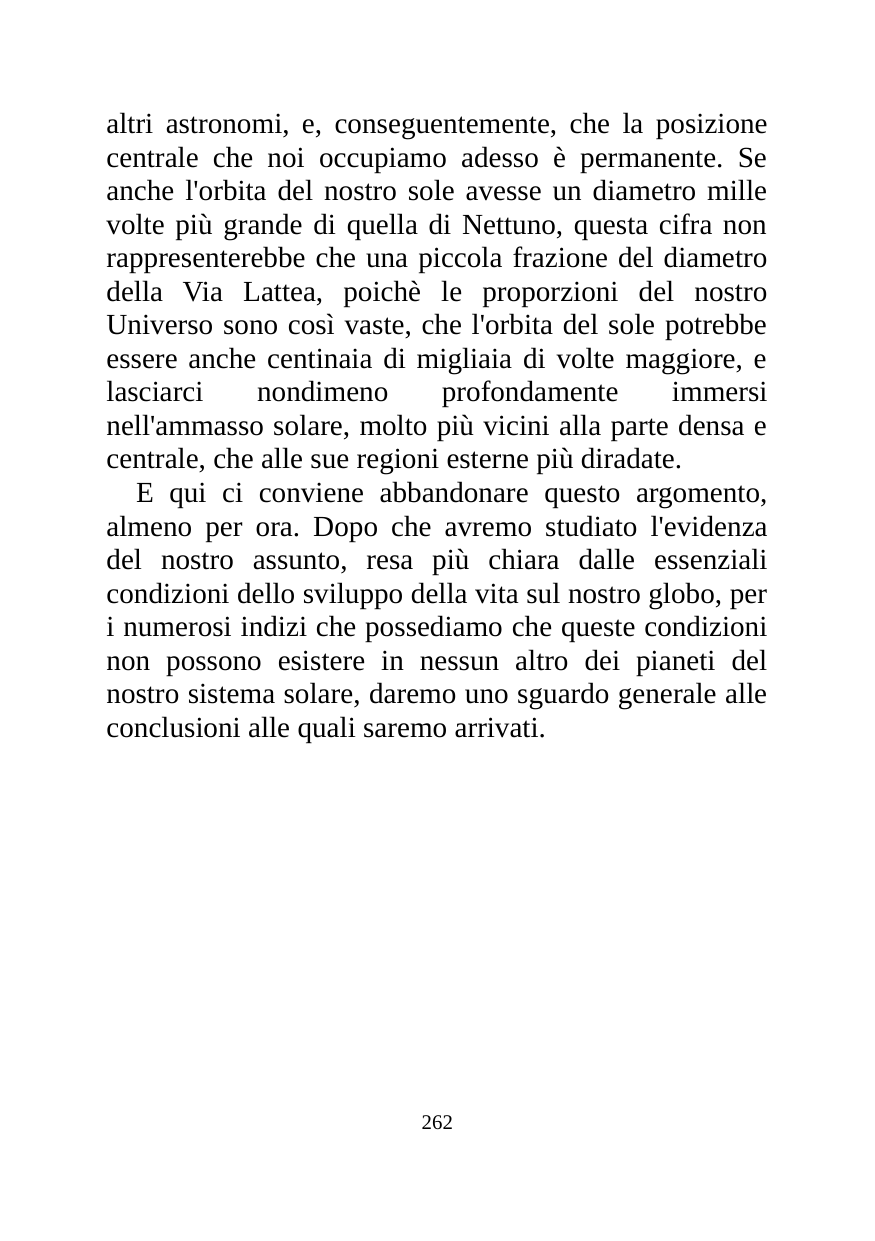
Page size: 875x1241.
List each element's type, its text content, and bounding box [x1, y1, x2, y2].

text altri astronomi, e, conseguentemente, che la posizione centrale che noi occupiamo adesso è permanente. Se anche l'orbita del nostro sole avesse un diametro mille volte più grande di quella di Nettuno, questa cifra non rappresenterebbe che una piccola frazione del diametro della Via Lattea, poichè le proporzioni del nostro Universo sono così vaste, che l'orbita del sole potrebbe essere anche centinaia di migliaia di volte maggiore, e lasciarci nondimeno profondamente immersi nell'ammasso solare, molto più vicini alla parte densa e centrale, che alle sue regioni esterne più diradate. [106, 106, 768, 475]
text E qui ci conviene abbandonare questo argomento, almeno per ora. Dopo che avremo studiato l'evidenza del nostro assunto, resa più chiara dalle essenziali condizioni dello sviluppo della vita sul nostro globo, per i numerosi indizi che possediamo che queste condizioni non possono esistere in nessun altro dei pianeti del nostro sistema solare, daremo uno sguardo generale alle conclusioni alle quali saremo arrivati. [106, 475, 768, 743]
